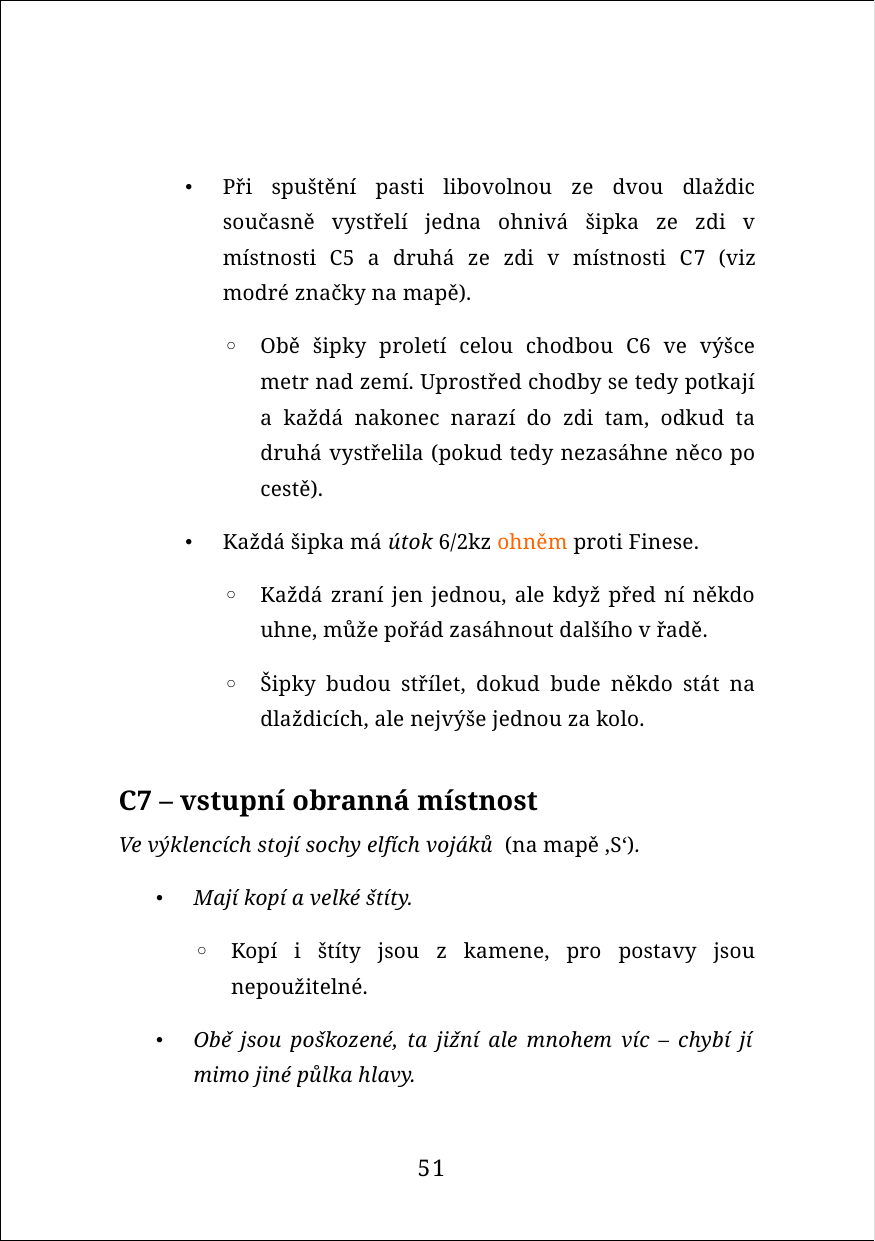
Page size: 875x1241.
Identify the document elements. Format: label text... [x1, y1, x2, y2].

text Ve výklencích stojí sochy elfích vojáků (na mapě ‚S‘). [118, 830, 756, 858]
list Obě jsou poškozené, ta jižní ale mnohem víc – chybí jí mimo jiné půlka hlavy. [156, 1025, 756, 1089]
list Obě šipky proletí celou chodbou C6 ve výšce metr nad zemí. Uprostřed chodby se tedy potkají a každá nakonec narazí do zdi tam, odkud ta druhá vystřelila (pokud tedy nezasáhne něco po cestě). [223, 332, 756, 502]
list Mají kopí a velké štíty. [156, 883, 756, 912]
list Každá zraní jen jednou, ale když před ní někdo uhne, může pořád zasáhnout dalšího v řadě. [223, 580, 756, 644]
list Šipky budou střílet, dokud bude někdo stát na dlaždicích, ale nejvýše jednou za kolo. [223, 669, 756, 733]
subtitle C7 – vstupní obranná místnost [118, 781, 756, 818]
list Kopí i štíty jsou z kamene, pro postavy jsou nepoužitelné. [193, 936, 756, 1000]
list Každá šipka má útok 6/2kz ohněm proti Finese. [185, 527, 756, 555]
list Při spuštění pasti libovolnou ze dvou dlaždic současně vystřelí jedna ohnivá šipka ze zdi v místnosti C5 a druhá ze zdi v místnosti C7 (viz modré značky na mapě). [185, 172, 756, 307]
